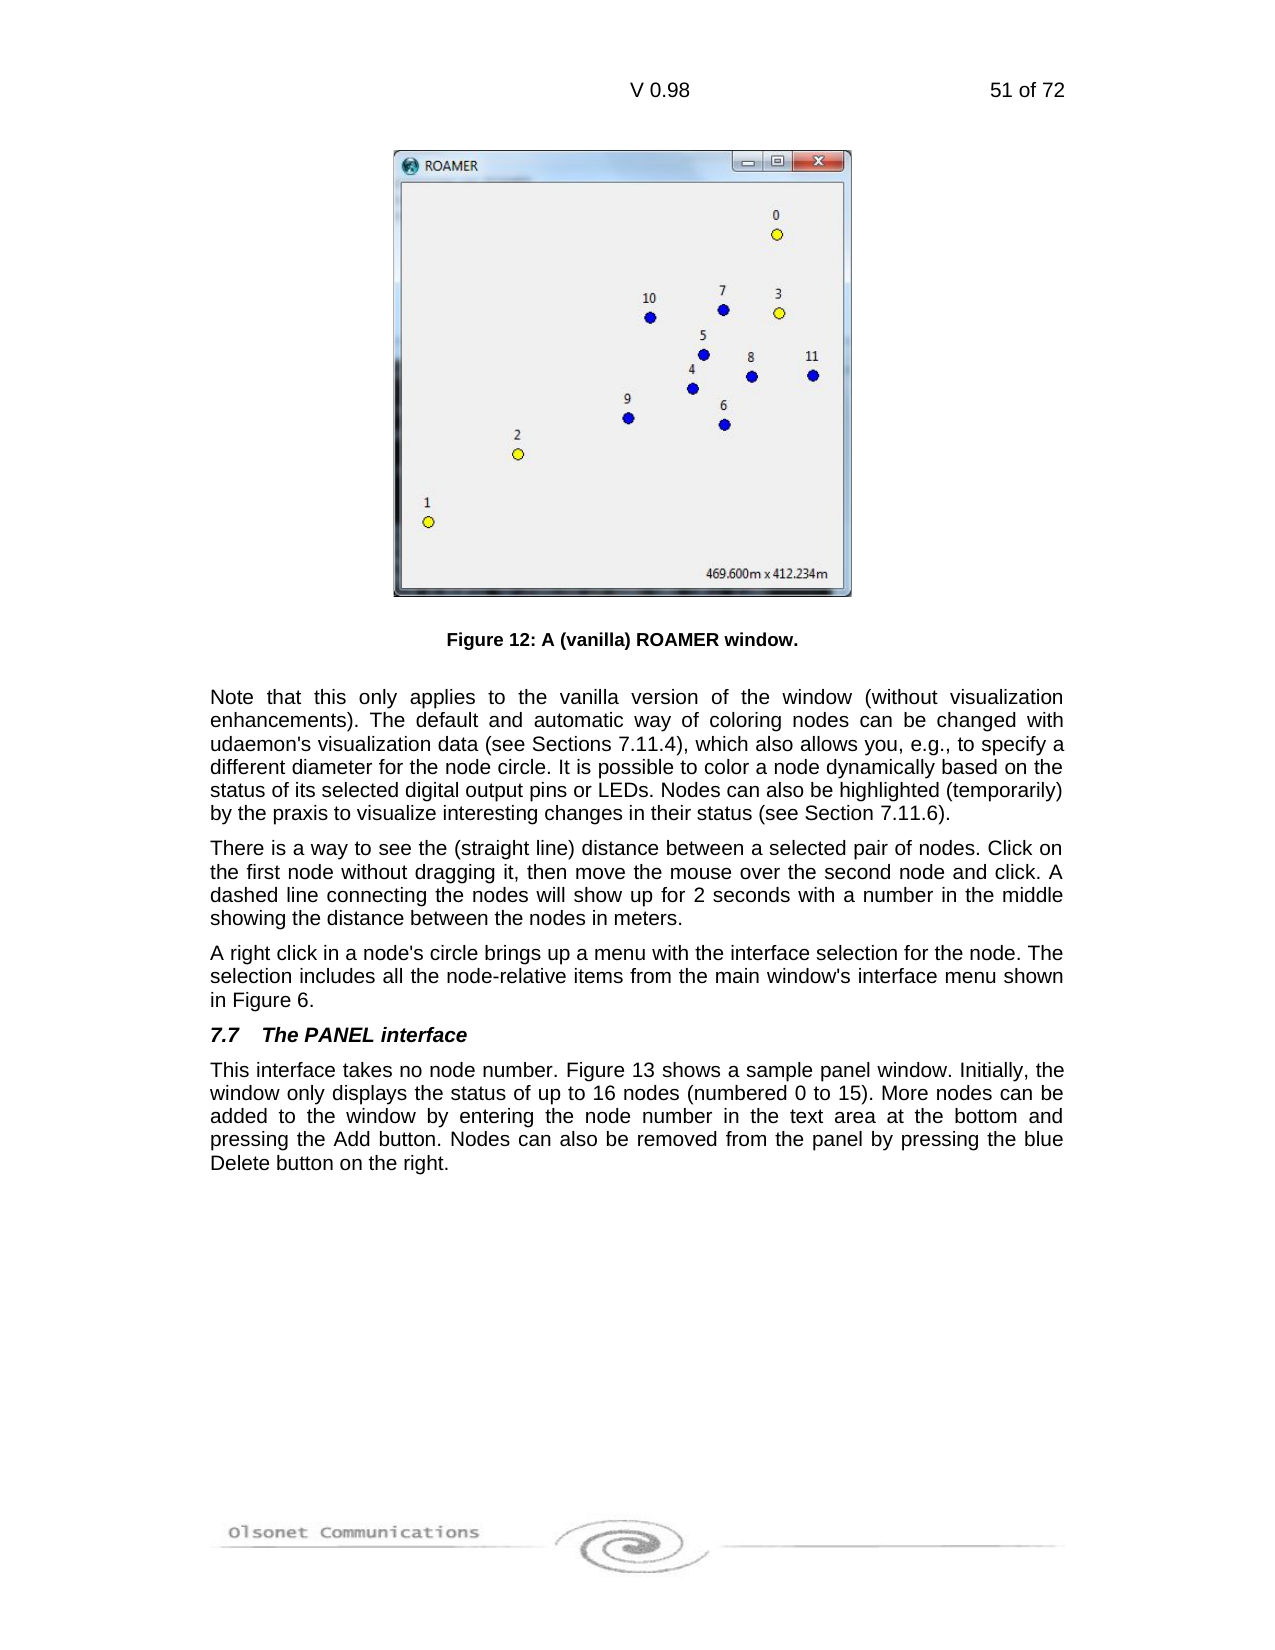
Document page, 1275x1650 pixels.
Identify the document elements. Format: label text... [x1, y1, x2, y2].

text Note that this only applies to the vanilla version of the window (without visualization enhancements). The default and automatic way of coloring nodes can be changed with udaemon's visualization data (see Sections 7.11.4), which also allows you, e.g., to specify a different diameter for the node circle. It is possible to color a node dynamically based on the status of its selected digital output pins or LEDs. Nodes can also be highlighted (temporarily) by the praxis to visualize interesting changes in their status (see Section 7.11.6). [210, 686, 1065, 825]
text This interface takes no node number. Figure 13 shows a sample panel window. Initially, the window only displays the status of up to 16 nodes (numbered 0 to 15). More nodes can be added to the window by entering the node number in the text area at the bottom and pressing the Add button. Nodes can also be removed from the panel by pressing the blue Delete button on the right. [210, 1058, 1065, 1174]
picture [210, 1504, 1065, 1596]
subtitle The PANEL interface [210, 1023, 1065, 1046]
text There is a way to see the (straight line) distance between a selected pair of nodes. Click on the first node without dragging it, then move the mouse over the second node and click. A dashed line connecting the nodes will show up for 2 seconds with a number in the middle showing the distance between the nodes in meters. [210, 837, 1065, 930]
text Figure 12: A (vanilla) ROAMER window. [393, 630, 852, 651]
text A right click in a node's circle brings up a menu with the interface selection for the node. The selection includes all the node-relative items from the main window's interface menu shown in Figure 6. [210, 942, 1065, 1011]
picture [393, 150, 852, 597]
